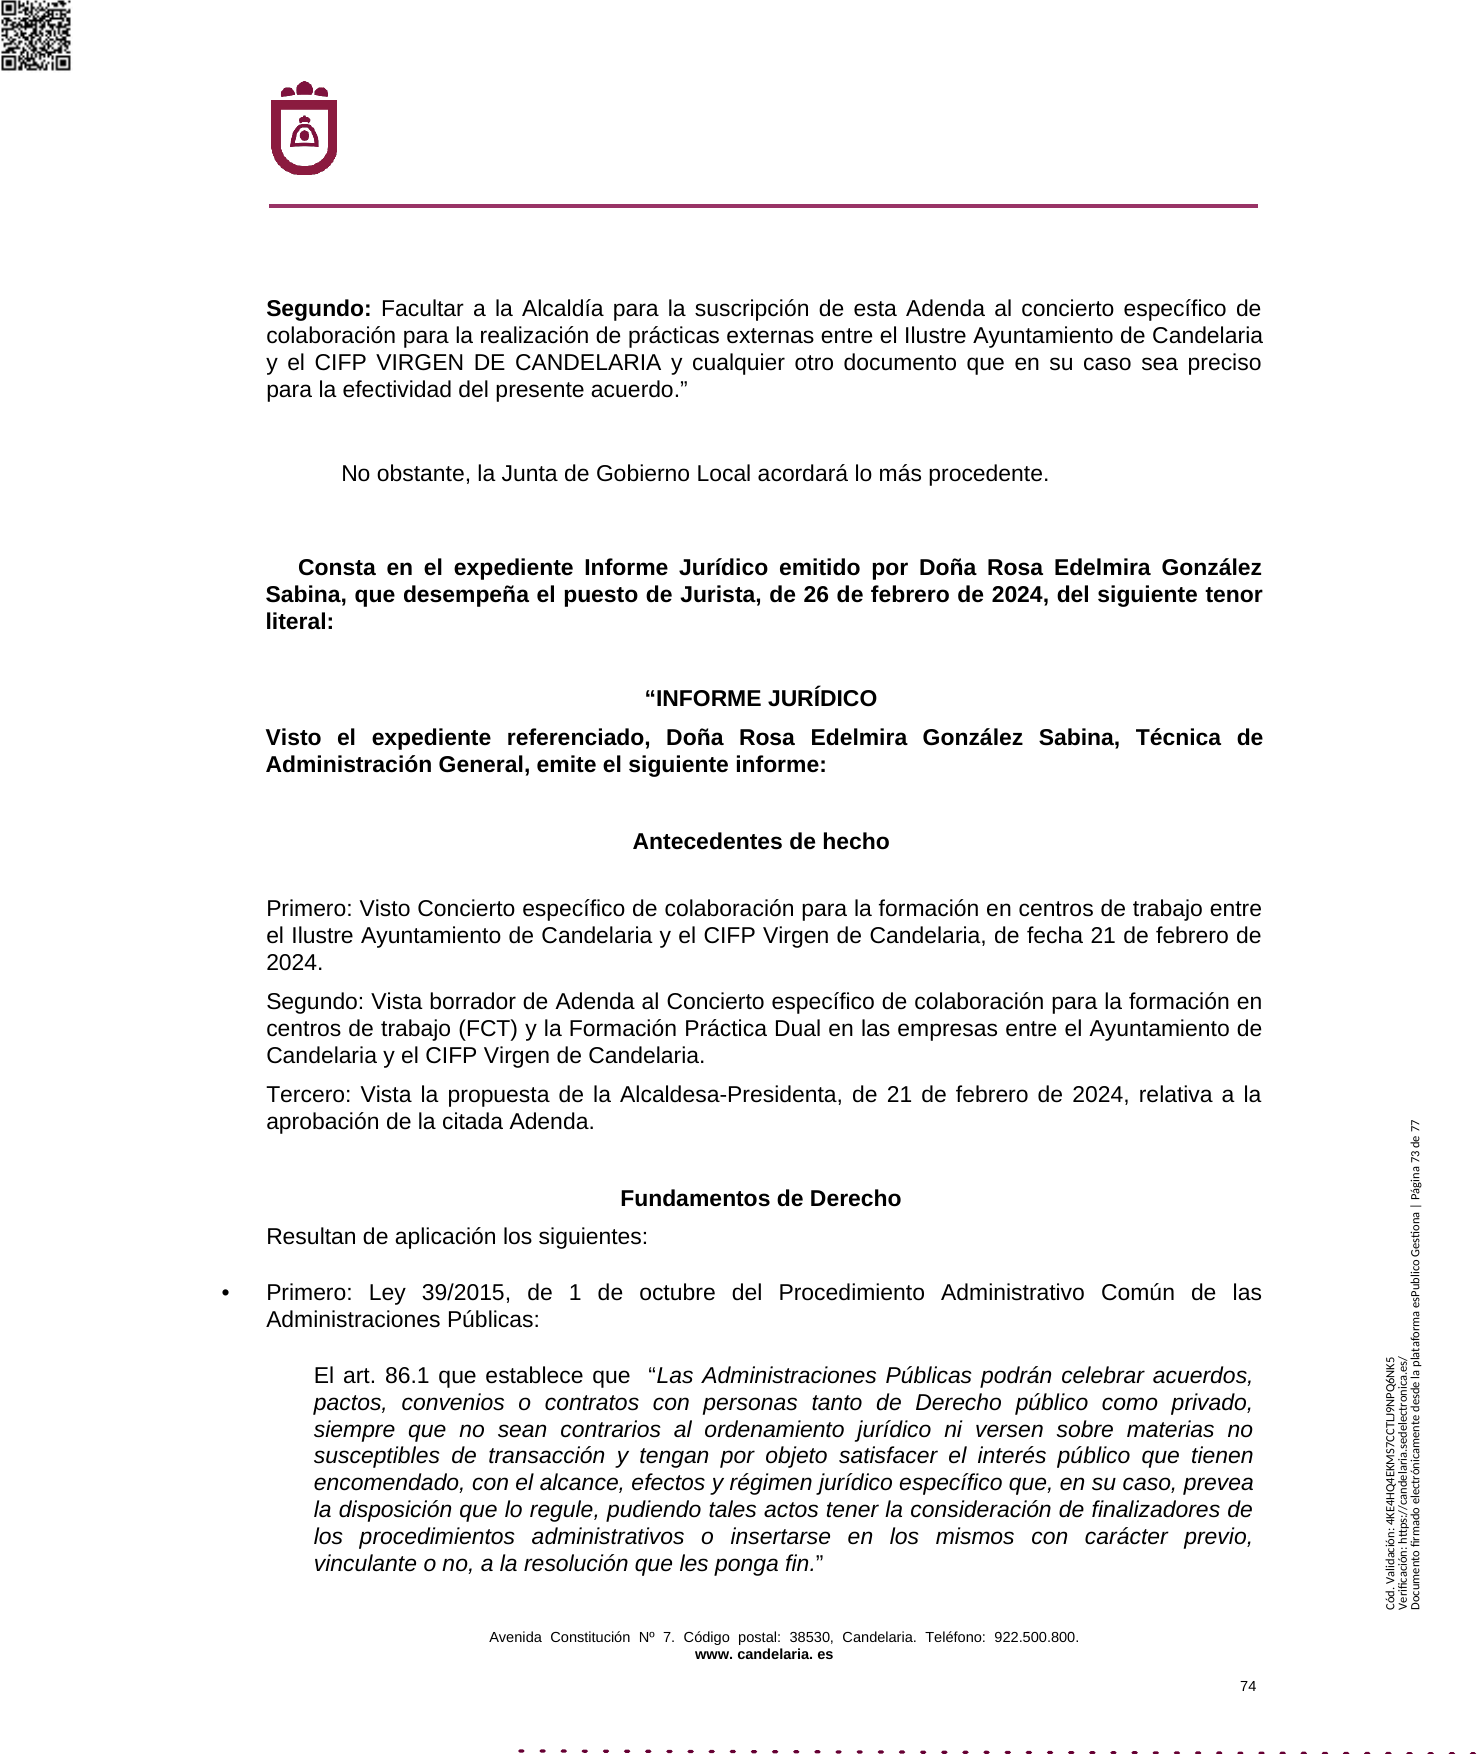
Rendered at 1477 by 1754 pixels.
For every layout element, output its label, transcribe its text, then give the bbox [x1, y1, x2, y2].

list Primero: Ley 39/2015, de 1 de octubre del Procedimiento Administrativo Común de las Administraciones Públicas: [221, 1279, 1263, 1332]
subtitle Fundamentos de Derecho [266, 1185, 1262, 1211]
text Resultan de aplicación los siguientes: [266, 1223, 1263, 1249]
text No obstante, la Junta de Gobierno Local acordará lo más procedente. [341, 460, 1263, 487]
text El art. 86.1 que establece que “Las Administraciones Públicas podrán celebrar acuerdos, pactos, convenios o contratos con personas tanto de Derecho público como privado, siempre que no sean contrarios al ordenamiento jurídico ni versen sobre materias no susceptibles de transacción y tengan por objeto satisfacer el interés público que tienen encomendado, con el alcance, efectos y régimen jurídico específico que, en su caso, prevea la disposición que lo regule, pudiendo tales actos tener la consideración de finalizadores de los procedimientos administrativos o insertarse en los mismos con carácter previo, vinculante o no, a la resolución que les ponga fin.” [314, 1362, 1256, 1576]
subtitle Antecedentes de hecho [266, 828, 1262, 854]
text Consta en el expediente Informe Jurídico emitido por Doña Rosa Edelmira González Sabina, que desempeña el puesto de Jurista, de 26 de febrero de 2024, del siguiente tenor literal: [265, 554, 1264, 634]
subtitle “INFORME JURÍDICO [266, 685, 1262, 712]
text Primero: Visto Concierto específico de colaboración para la formación en centros de trabajo entre el Ilustre Ayuntamiento de Candelaria y el CIFP Virgen de Candelaria, de fecha 21 de febrero de 2024. [266, 895, 1263, 975]
text Segundo: Vista borrador de Adenda al Concierto específico de colaboración para la formación en centros de trabajo (FCT) y la Formación Práctica Dual en las empresas entre el Ayuntamiento de Candelaria y el CIFP Virgen de Candelaria. [266, 988, 1263, 1068]
text Visto el expediente referenciado, Doña Rosa Edelmira González Sabina, Técnica de Administración General, emite el siguiente informe: [265, 724, 1264, 777]
text Tercero: Vista la propuesta de la Alcaldesa-Presidenta, de 21 de febrero de 2024, relativa a la aprobación de la citada Adenda. [266, 1081, 1263, 1134]
text Segundo: Facultar a la Alcaldía para la suscripción de esta Adenda al concierto específico de colaboración para la realización de prácticas externas entre el Ilustre Ayuntamiento de Candelaria y el CIFP VIRGEN DE CANDELARIA y cualquier otro documento que en su caso sea preciso para la efectividad del presente acuerdo.” [266, 295, 1263, 403]
